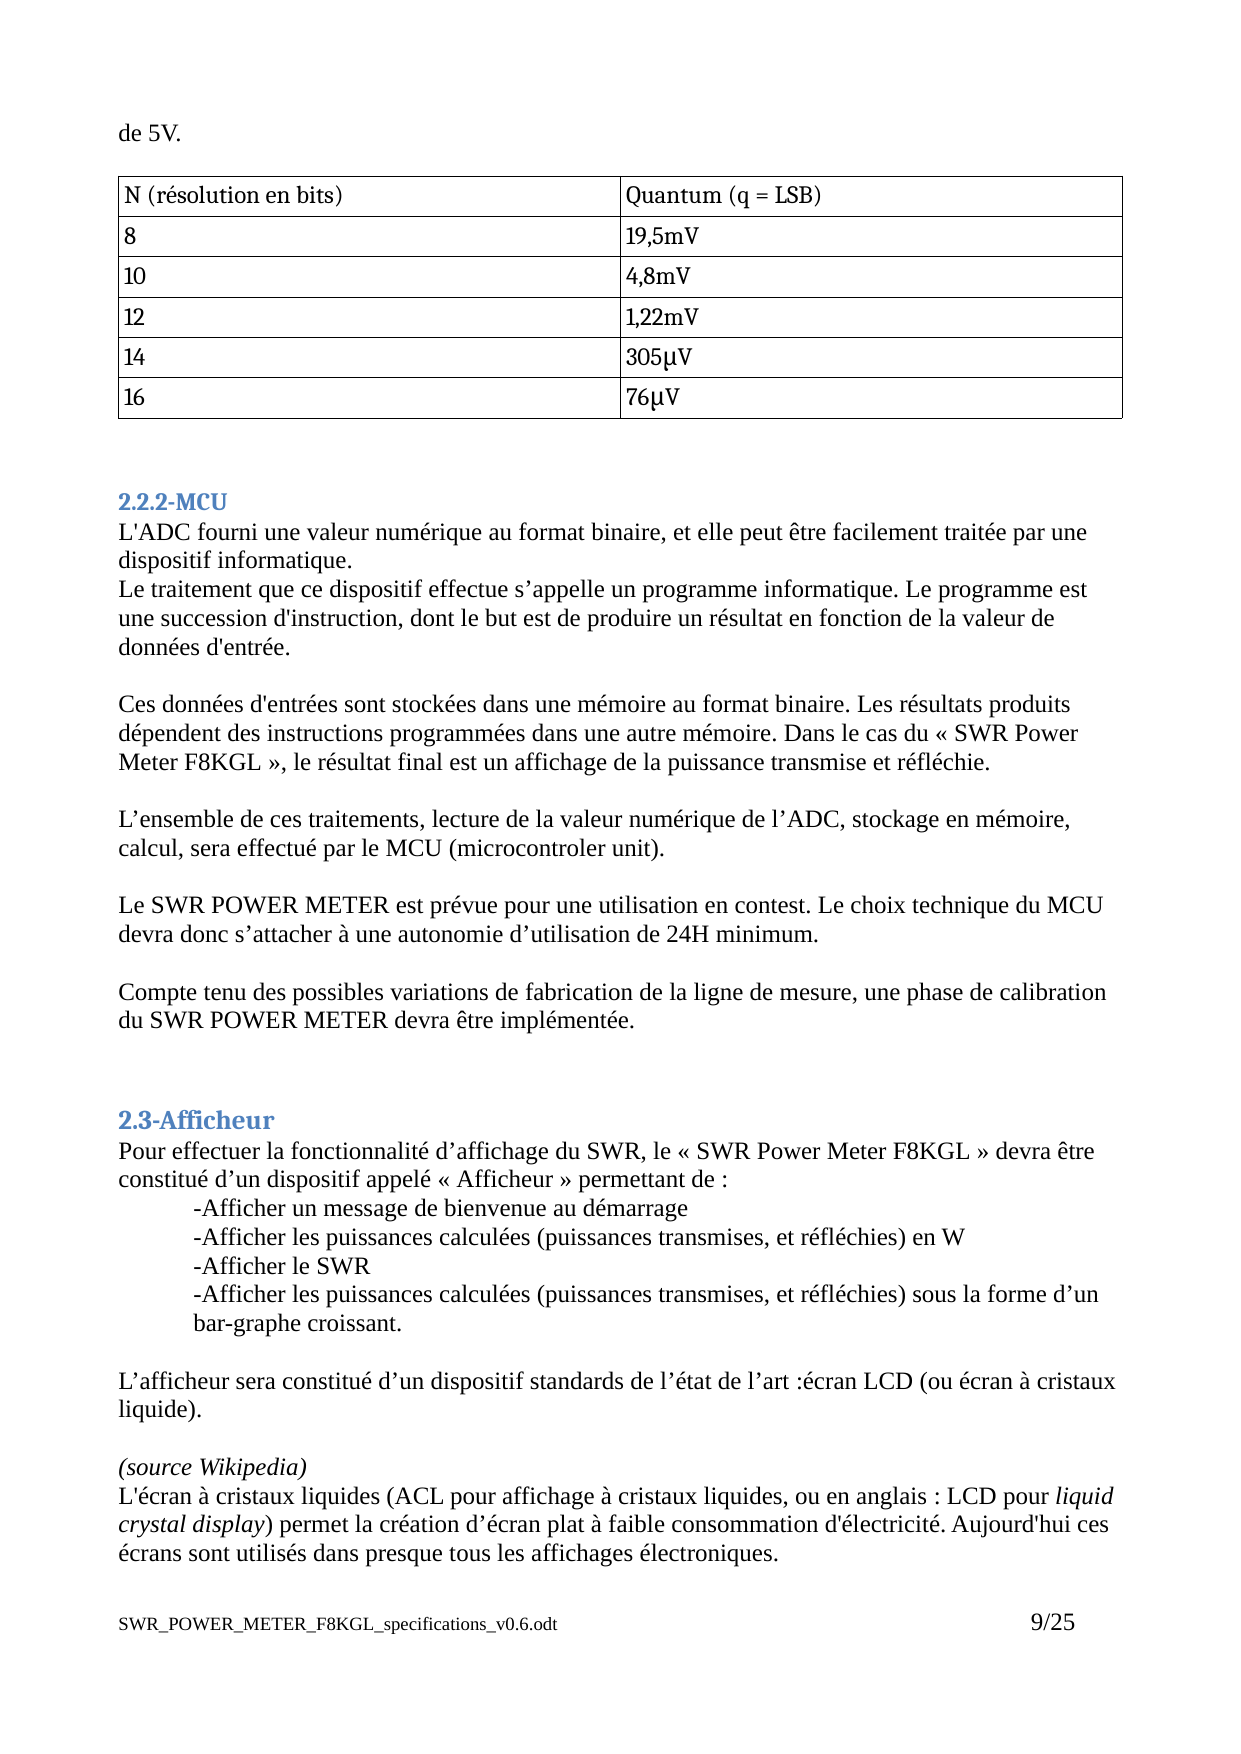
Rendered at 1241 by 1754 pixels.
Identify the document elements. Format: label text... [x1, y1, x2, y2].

text L'ADC fourni une valeur numérique au format binaire, et elle peut être facilement traitée par une dispositif informatique. [118, 517, 1122, 574]
table_cell 305μV [621, 338, 1122, 377]
text L'écran à cristaux liquides (ACL pour affichage à cristaux liquides, ou en anglais : LCD pour liquid crystal display) permet la création d’écran plat à faible consommation d'électricité. Aujourd'hui ces écrans sont utilisés dans presque tous les affichages électroniques. [118, 1481, 1122, 1567]
table_cell 4,8mV [621, 257, 1122, 297]
subtitle 2.3-Afficheur [118, 1105, 1122, 1136]
subtitle 2.2.2-MCU [118, 488, 1122, 517]
text Le SWR POWER METER est prévue pour une utilisation en contest. Le choix technique du MCU devra donc s’attacher à une autonomie d’utilisation de 24H minimum. [118, 891, 1122, 948]
table_cell 1,22mV [621, 298, 1122, 337]
text Le traitement que ce dispositif effectue s’appelle un programme informatique. Le programme est une succession d'instruction, dont le but est de produire un résultat en fonction de la valeur de données d'entrée. [118, 574, 1122, 661]
table_cell 14 [119, 338, 620, 377]
text L’afficheur sera constitué d’un dispositif standards de l’état de l’art :écran LCD (ou écran à cristaux liquide). [118, 1366, 1122, 1423]
text -Afficher les puissances calculées (puissances transmises, et réfléchies) sous la forme d’un [118, 1279, 1122, 1308]
text (source Wikipedia) [118, 1452, 1122, 1481]
table_header Quantum (q = LSB) [621, 177, 1122, 216]
text de 5V. [118, 118, 1122, 147]
table_header N (résolution en bits) [119, 177, 620, 216]
table_cell 12 [119, 298, 620, 337]
text Pour effectuer la fonctionnalité d’affichage du SWR, le « SWR Power Meter F8KGL » devra être constitué d’un dispositif appelé « Afficheur » permettant de : [118, 1136, 1122, 1193]
text bar-graphe croissant. [118, 1308, 1122, 1337]
table_cell 8 [119, 217, 620, 256]
text -Afficher un message de bienvenue au démarrage [118, 1193, 1122, 1222]
table_cell 10 [119, 257, 620, 297]
text L’ensemble de ces traitements, lecture de la valeur numérique de l’ADC, stockage en mémoire, calcul, sera effectué par le MCU (microcontroler unit). [118, 804, 1122, 862]
text Compte tenu des possibles variations de fabrication de la ligne de mesure, une phase de calibration du SWR POWER METER devra être implémentée. [118, 977, 1122, 1034]
table_cell 19,5mV [621, 217, 1122, 256]
table_cell 16 [119, 378, 620, 417]
table_cell 76μV [621, 378, 1122, 417]
text Ces données d'entrées sont stockées dans une mémoire au format binaire. Les résultats produits dépendent des instructions programmées dans une autre mémoire. Dans le cas du « SWR Power Meter F8KGL », le résultat final est un affichage de la puissance transmise et réfléchie. [118, 689, 1122, 776]
text -Afficher les puissances calculées (puissances transmises, et réfléchies) en W [118, 1222, 1122, 1251]
text -Afficher le SWR [118, 1251, 1122, 1279]
